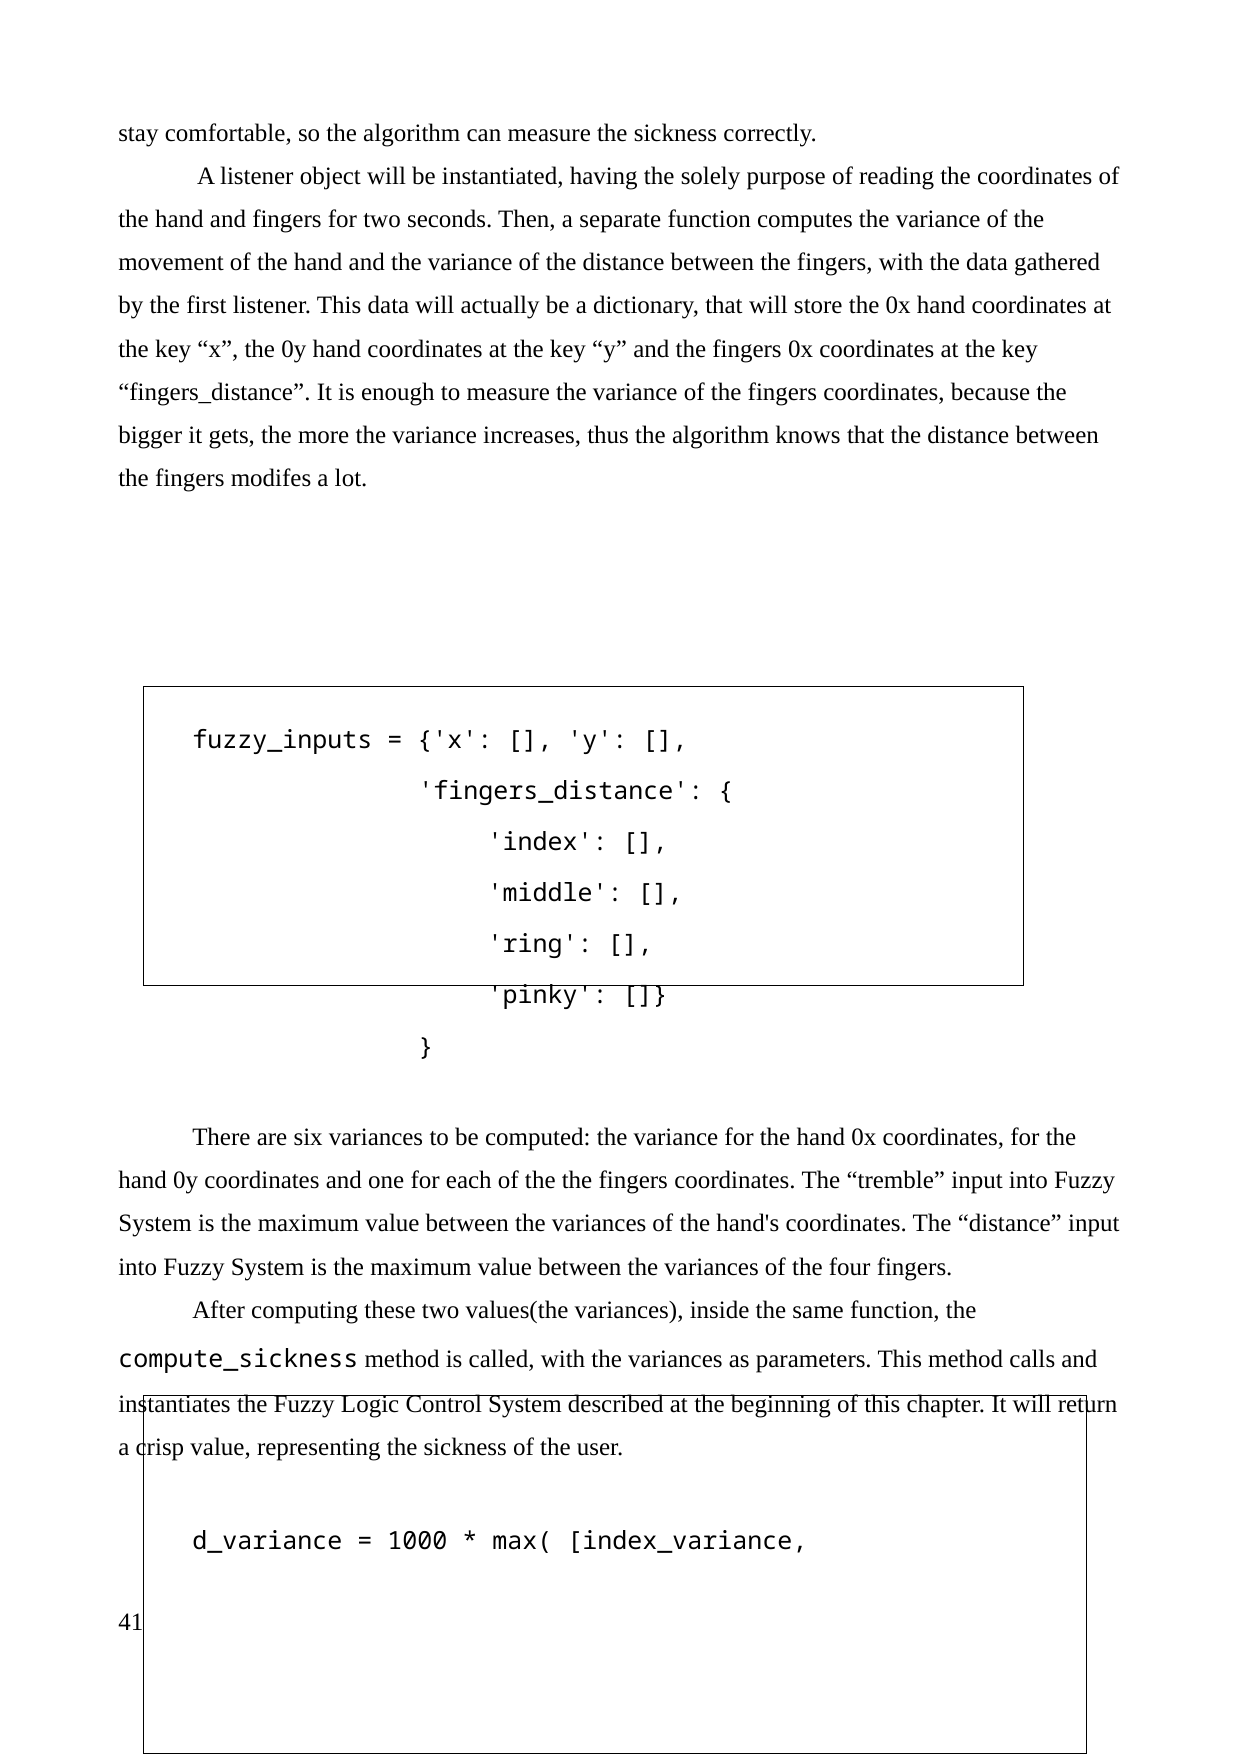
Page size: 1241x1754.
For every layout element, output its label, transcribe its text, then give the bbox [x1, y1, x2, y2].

text 'pinky': []} [118, 977, 1122, 1011]
text 'ring': [], [144, 926, 1023, 960]
text 'fingers_distance': { [144, 773, 1023, 807]
text [118, 926, 143, 960]
text [118, 773, 143, 807]
text There are six variances to be computed: the variance for the hand 0x coordinates, for the hand 0y coordinates and one for each of the the fingers coordinates. The “tremble” input into Fuzzy System is the maximum value between the variances of the hand's coordinates. The “distance” input into Fuzzy System is the maximum value between the variances of the four fingers. [118, 1122, 1122, 1280]
text 'index': [], [144, 824, 1023, 858]
text [118, 875, 143, 909]
text [1024, 824, 1122, 858]
text stay comfortable, so the algorithm can measure the sickness correctly. [118, 118, 1122, 147]
text } [118, 1028, 1122, 1062]
text [1024, 926, 1122, 960]
text A listener object will be instantiated, having the solely purpose of reading the coordinates of the hand and fingers for two seconds. Then, a separate function computes the variance of the movement of the hand and the variance of the distance between the fingers, with the data gathered by the first listener. This data will actually be a dictionary, that will store the 0x hand coordinates at the key “x”, the 0y hand coordinates at the key “y” and the fingers 0x coordinates at the key “fingers_distance”. It is enough to measure the variance of the fingers coordinates, because the bigger it gets, the more the variance increases, thus the algorithm knows that the distance between the fingers modifes a lot. [118, 161, 1122, 492]
text d_variance = 1000 * max( [index_variance, [144, 1518, 1086, 1557]
text [118, 1518, 143, 1557]
text fuzzy_inputs = {'x': [], 'y': [], [144, 722, 1023, 756]
text [1024, 722, 1122, 756]
text After computing these two values(the variances), inside the same function, the compute_sickness method is called, with the variances as parameters. This method calls and instantiates the Fuzzy Logic Control System described at the beginning of this chapter. It will return a crisp value, representing the sickness of the user. [118, 1295, 1122, 1461]
text [1024, 773, 1122, 807]
text [118, 722, 143, 756]
text [118, 824, 143, 858]
text [1087, 1518, 1122, 1557]
text 'middle': [], [144, 875, 1023, 909]
text [1024, 875, 1122, 909]
